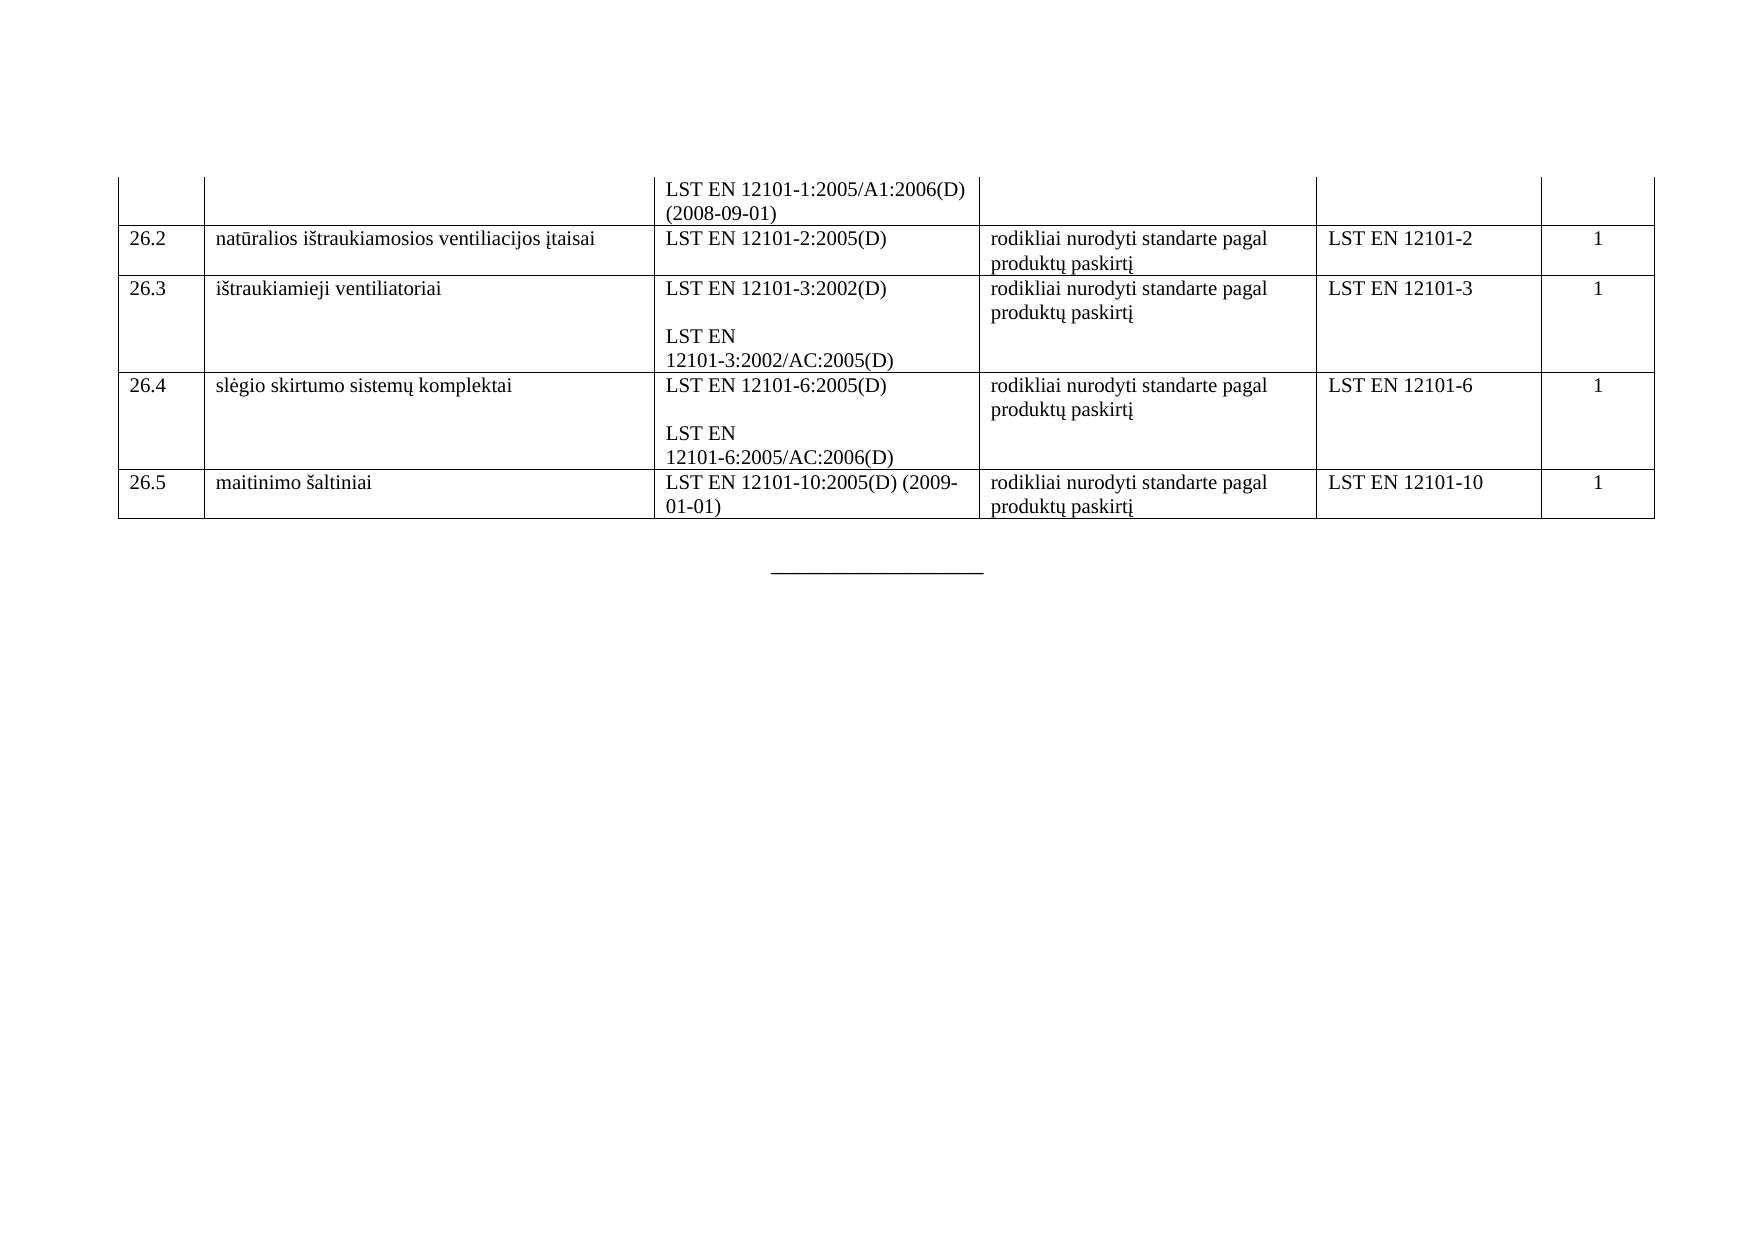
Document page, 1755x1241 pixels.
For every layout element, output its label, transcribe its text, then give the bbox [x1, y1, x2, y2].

table_cell [119, 421, 204, 469]
table_cell [980, 421, 1316, 469]
table_cell 1 [1542, 470, 1654, 518]
table_cell rodikliai nurodyti standarte pagal produktų paskirtį [980, 276, 1316, 324]
table_cell rodikliai nurodyti standarte pagal produktų paskirtį [980, 470, 1316, 518]
table_cell LST EN 12101-3 [1317, 276, 1541, 324]
table_cell LST EN 12101-6:2005/AC:2006(D) [655, 421, 979, 469]
table_cell LST EN 12101-10 [1317, 470, 1541, 518]
table_cell [1542, 177, 1654, 225]
table_cell natūralios ištraukiamosios ventiliacijos įtaisai [205, 226, 654, 274]
table_cell LST EN 12101-6 [1317, 373, 1541, 421]
table_cell [980, 177, 1316, 225]
table_cell [205, 177, 654, 225]
table_cell [1317, 177, 1541, 225]
table_cell [1317, 324, 1541, 372]
table_cell 26.3 [119, 276, 204, 324]
table_cell [119, 177, 204, 225]
table_cell rodikliai nurodyti standarte pagal produktų paskirtį [980, 226, 1316, 274]
table_cell ištraukiamieji ventiliatoriai [205, 276, 654, 324]
table_cell LST EN 12101-6:2005(D) [655, 373, 979, 421]
table_cell [119, 324, 204, 372]
table_cell LST EN 12101-3:2002/AC:2005(D) [655, 324, 979, 372]
table_cell 1 [1542, 226, 1654, 274]
table_cell LST EN 12101-1:2005/A1:2006(D) (2008-09-01) [655, 177, 979, 225]
table_cell LST EN 12101-2:2005(D) [655, 226, 979, 274]
table_cell 1 [1542, 373, 1654, 421]
table_cell [1542, 324, 1654, 372]
text _________________ [118, 548, 1636, 577]
table_cell LST EN 12101-10:2005(D) (2009-01-01) [655, 470, 979, 518]
table_cell [205, 324, 654, 372]
table_cell 26.2 [119, 226, 204, 274]
table_cell slėgio skirtumo sistemų komplektai [205, 373, 654, 421]
table_cell rodikliai nurodyti standarte pagal produktų paskirtį [980, 373, 1316, 421]
table_cell maitinimo šaltiniai [205, 470, 654, 518]
table_cell [980, 324, 1316, 372]
table_cell [205, 421, 654, 469]
table_cell 1 [1542, 276, 1654, 324]
table_cell 26.5 [119, 470, 204, 518]
table_cell 26.4 [119, 373, 204, 421]
table_cell LST EN 12101-2 [1317, 226, 1541, 274]
table_cell [1317, 421, 1541, 469]
table_cell LST EN 12101-3:2002(D) [655, 276, 979, 324]
table_cell [1542, 421, 1654, 469]
